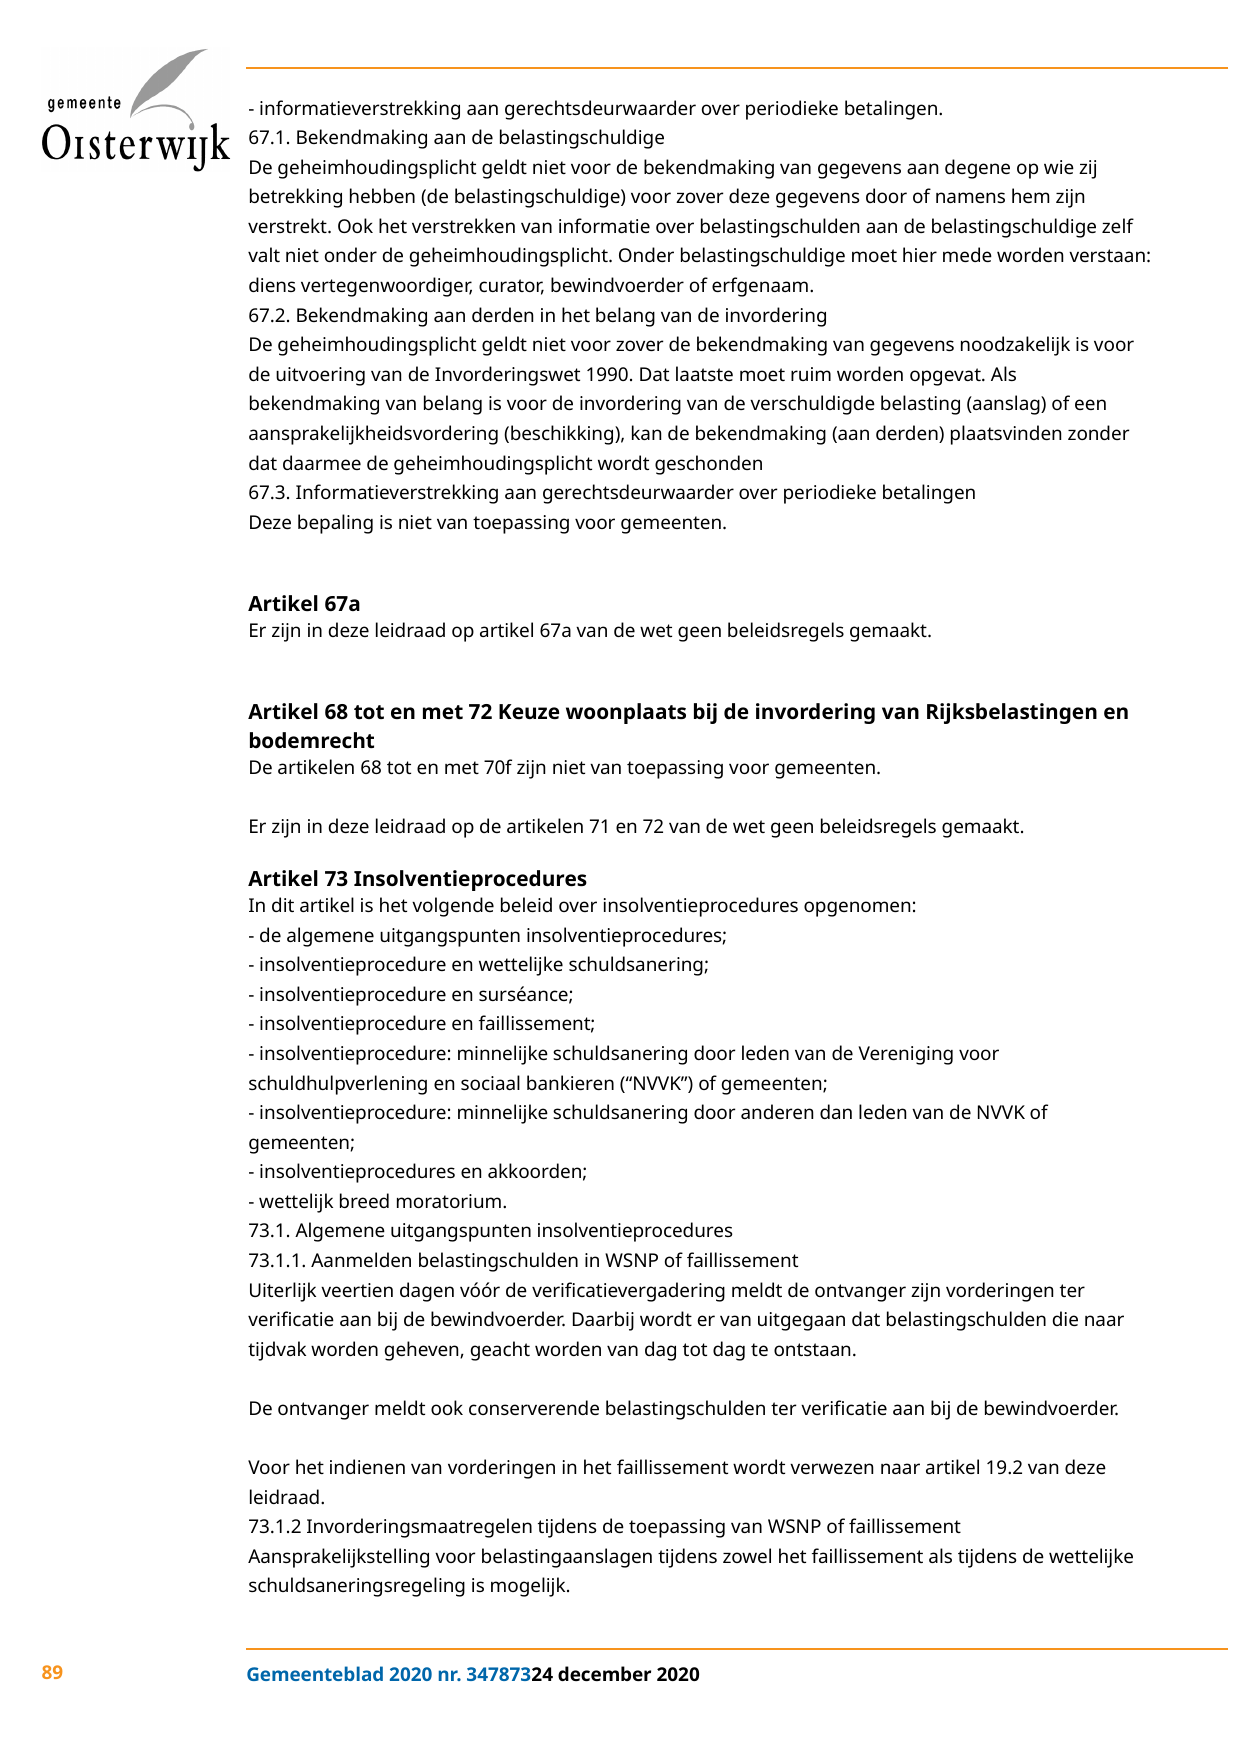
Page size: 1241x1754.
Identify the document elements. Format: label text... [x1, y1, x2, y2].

text De geheimhoudingsplicht geldt niet voor zover de bekendmaking van gegevens noodzakelijk is voor de uitvoering van de Invorderingswet 1990. Dat laatste moet ruim worden opgevat. Als bekendmaking van belang is voor de invordering van de verschuldigde belasting (aanslag) of een aansprakelijkheidsvordering (beschikking), kan de bekendmaking (aan derden) plaatsvinden zonder dat daarmee de geheimhoudingsplicht wordt geschonden [248, 331, 1152, 476]
picture [41, 47, 231, 172]
text - insolventieprocedures en akkoorden; [248, 1158, 1152, 1184]
text De artikelen 68 tot en met 70f zijn niet van toepassing voor gemeenten. [248, 754, 1152, 780]
text Aansprakelijkstelling voor belastingaanslagen tijdens zowel het faillissement als tijdens de wettelijke schuldsaneringsregeling is mogelijk. [248, 1543, 1152, 1598]
text Uiterlijk veertien dagen vóór de verificatievergadering meldt de ontvanger zijn vorderingen ter verificatie aan bij de bewindvoerder. Daarbij wordt er van uitgegaan dat belastingschulden die naar tijdvak worden geheven, geacht worden van dag tot dag te ontstaan. [248, 1277, 1152, 1362]
text - insolventieprocedure en wettelijke schuldsanering; [248, 951, 1152, 977]
text 73.1. Algemene uitgangspunten insolventieprocedures [248, 1218, 1152, 1243]
text - wettelijk breed moratorium. [248, 1188, 1152, 1214]
text - insolventieprocedure: minnelijke schuldsanering door leden van de Vereniging voor schuldhulpverlening en sociaal bankieren (“NVVK”) of gemeenten; [248, 1040, 1152, 1096]
text Voor het indienen van vorderingen in het faillissement wordt verwezen naar artikel 19.2 van deze leidraad. [248, 1454, 1152, 1510]
text Artikel 67a [248, 589, 1152, 617]
text Artikel 73 Insolventieprocedures [248, 864, 1152, 892]
text Er zijn in deze leidraad op de artikelen 71 en 72 van de wet geen beleidsregels gemaakt. [248, 813, 1152, 839]
text 67.2. Bekendmaking aan derden in het belang van de invordering [248, 302, 1152, 328]
text De geheimhoudingsplicht geldt niet voor de bekendmaking van gegevens aan degene op wie zij betrekking hebben (de belastingschuldige) voor zover deze gegevens door of namens hem zijn verstrekt. Ook het verstrekken van informatie over belastingschulden aan de belastingschuldige zelf valt niet onder de geheimhoudingsplicht. Onder belastingschuldige moet hier mede worden verstaan: diens vertegenwoordiger, curator, bewindvoerder of erfgenaam. [248, 154, 1152, 298]
text Artikel 68 tot en met 72 Keuze woonplaats bij de invordering van Rijksbelastingen en bodemrecht [248, 697, 1152, 754]
text - insolventieprocedure en surséance; [248, 981, 1152, 1007]
text - insolventieprocedure: minnelijke schuldsanering door anderen dan leden van de NVVK of gemeenten; [248, 1099, 1152, 1155]
text 67.3. Informatieverstrekking aan gerechtsdeurwaarder over periodieke betalingen [248, 479, 1152, 505]
text 73.1.1. Aanmelden belastingschulden in WSNP of faillissement [248, 1247, 1152, 1273]
text In dit artikel is het volgende beleid over insolventieprocedures opgenomen: [248, 892, 1152, 918]
text 73.1.2 Invorderingsmaatregelen tijdens de toepassing van WSNP of faillissement [248, 1513, 1152, 1539]
text - insolventieprocedure en faillissement; [248, 1011, 1152, 1036]
text - informatieverstrekking aan gerechtsdeurwaarder over periodieke betalingen. [248, 95, 1152, 121]
text - de algemene uitgangspunten insolventieprocedures; [248, 922, 1152, 948]
text De ontvanger meldt ook conserverende belastingschulden ter verificatie aan bij de bewindvoerder. [248, 1395, 1152, 1421]
text Deze bepaling is niet van toepassing voor gemeenten. [248, 509, 1152, 535]
text 67.1. Bekendmaking aan de belastingschuldige [248, 124, 1152, 150]
text Er zijn in deze leidraad op artikel 67a van de wet geen beleidsregels gemaakt. [248, 617, 1152, 643]
